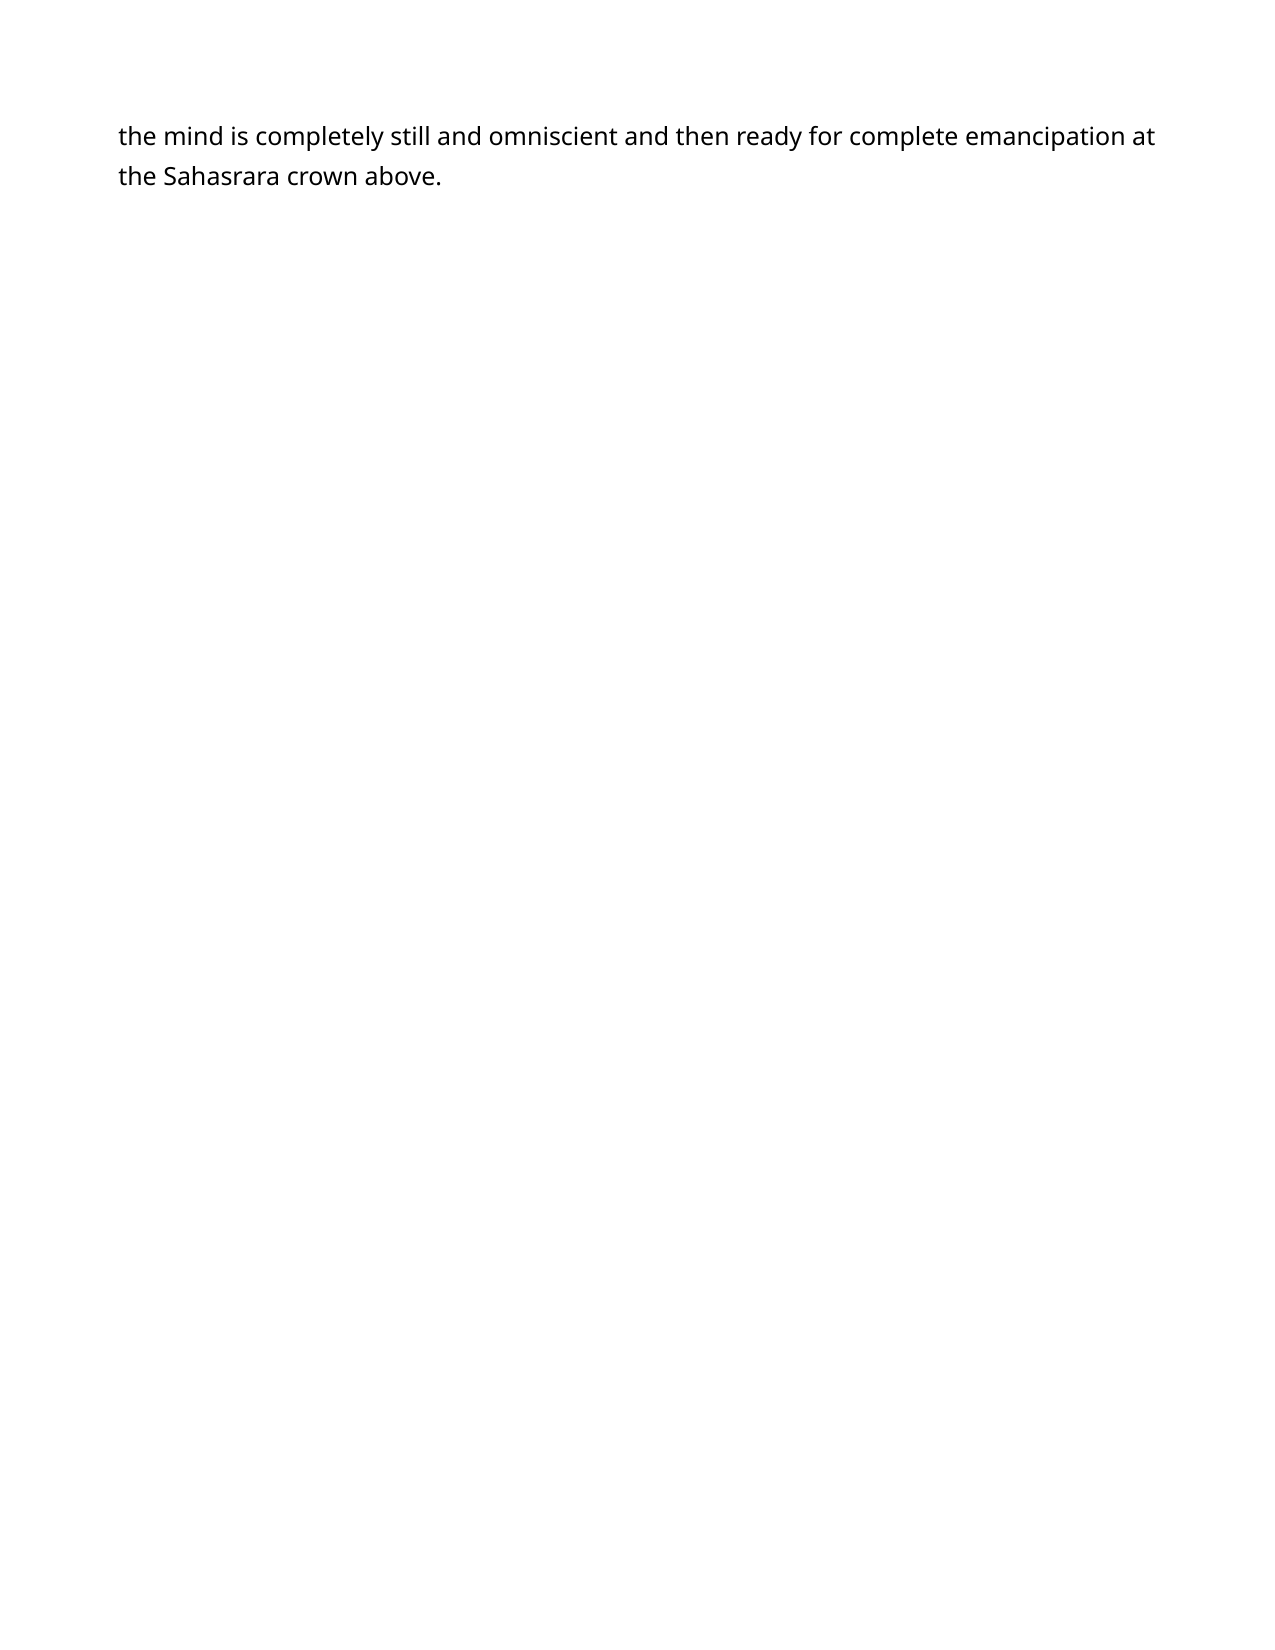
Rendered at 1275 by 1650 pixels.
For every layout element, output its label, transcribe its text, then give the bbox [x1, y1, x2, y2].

text the mind is completely still and omniscient and then ready for complete emancipation at the Sahasrara crown above. [118, 118, 1157, 193]
